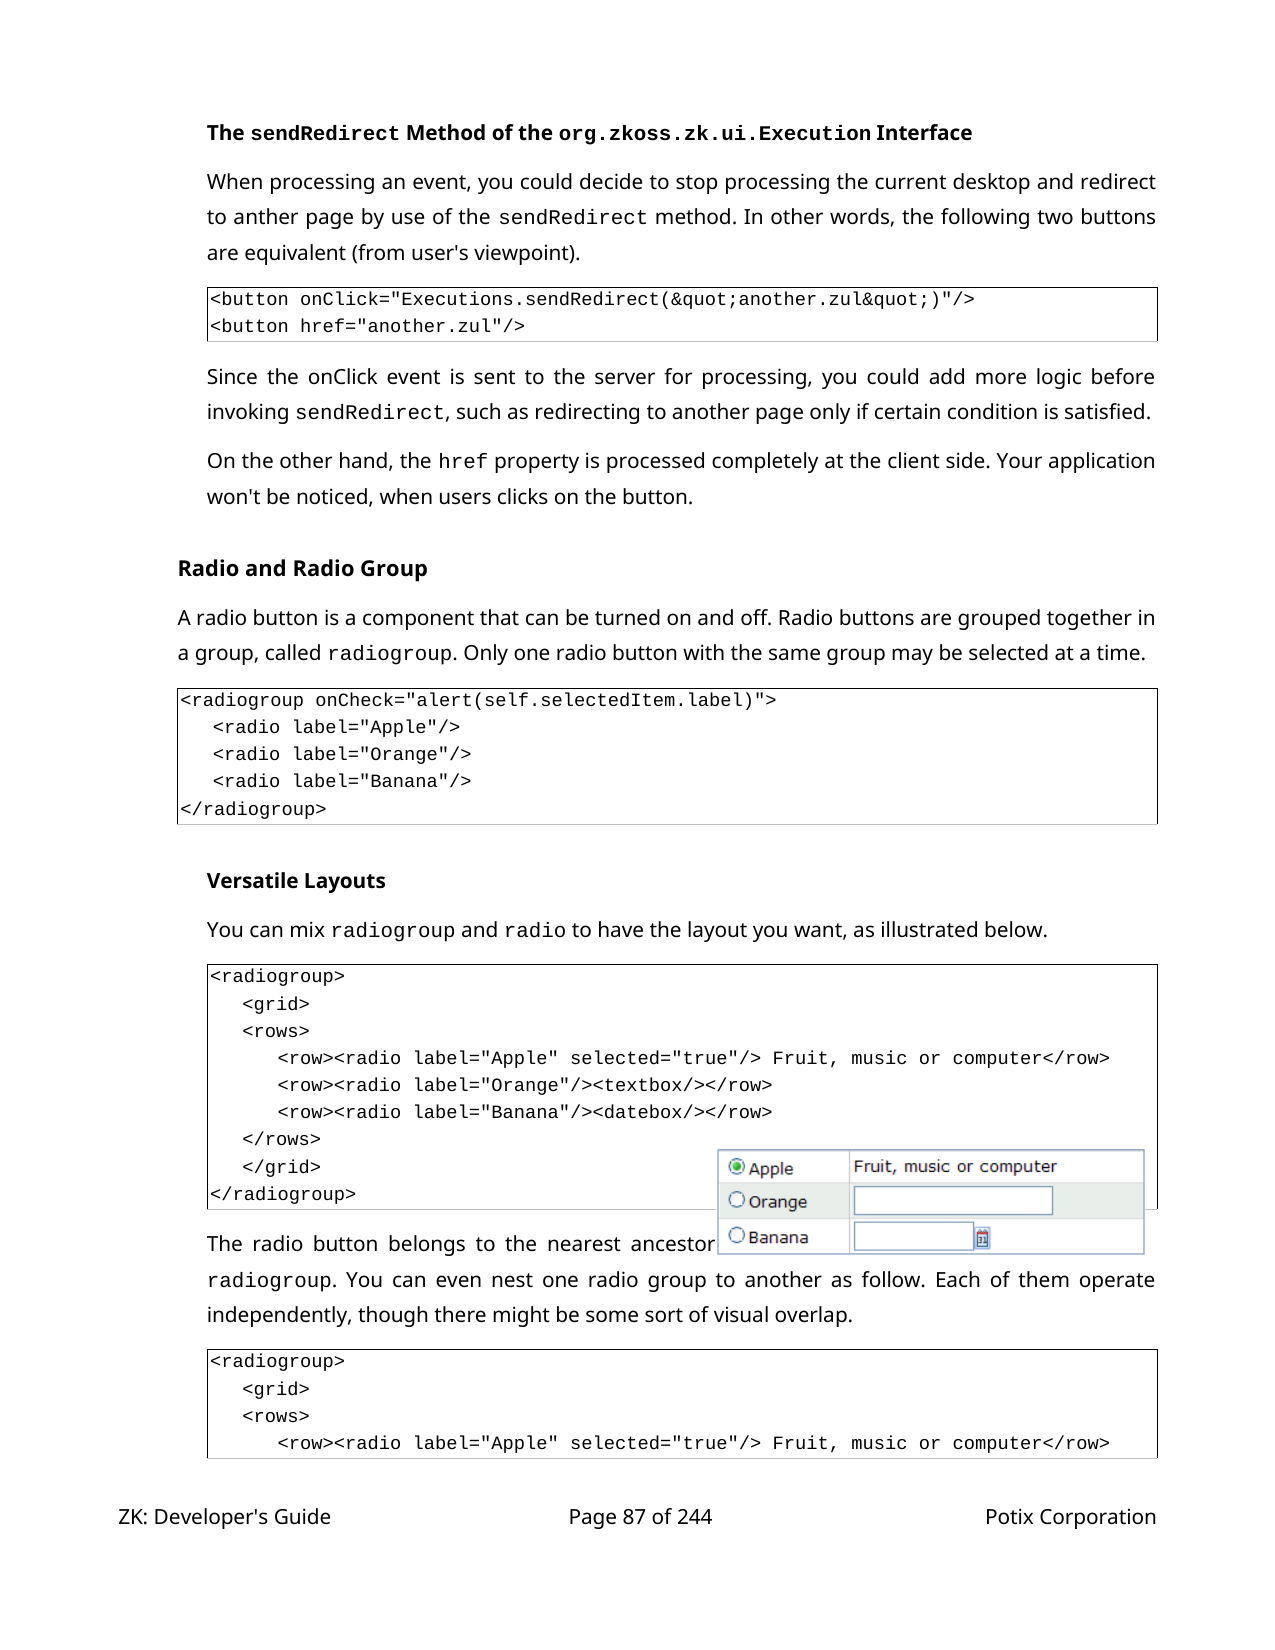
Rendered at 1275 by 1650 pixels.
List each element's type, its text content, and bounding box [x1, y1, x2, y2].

text <radio label="Orange"/> [178, 742, 1157, 766]
text </radiogroup> [178, 796, 1157, 824]
text <button onClick="Executions.sendRedirect(&quot;another.zul&quot;)"/> [208, 288, 1157, 311]
subtitle Versatile Layouts [207, 866, 1157, 894]
text Since the onClick event is sent to the server for processing, you could add more logic before invoking sendRedirect, such as redirecting to another page only if certain condition is satisfied. [207, 362, 1157, 426]
text <row><radio label="Orange"/><textbox/></row> [208, 1073, 1157, 1097]
text <row><radio label="Banana"/><datebox/></row> [208, 1100, 1157, 1124]
text You can mix radiogroup and radio to have the layout you want, as illustrated below. [207, 915, 1157, 943]
text <radiogroup> [208, 1350, 1157, 1373]
text </rows> [208, 1127, 1157, 1152]
text <rows> [208, 1403, 1157, 1428]
text On the other hand, the href property is processed completely at the client side. Your application won't be noticed, when users clicks on the button. [207, 446, 1157, 510]
text <radio label="Banana"/> [178, 769, 1157, 793]
text <button href="another.zul"/> [208, 314, 1157, 341]
text <radiogroup> [208, 965, 1157, 988]
subtitle The sendRedirect Method of the org.zkoss.zk.ui.Execution Interface [207, 118, 1157, 147]
text When processing an event, you could decide to stop processing the current desktop and redirect to anther page by use of the sendRedirect method. In other words, the following two buttons are equivalent (from user's viewpoint). [207, 167, 1157, 266]
text <grid> [208, 991, 1157, 1016]
text [1146, 1154, 1157, 1179]
text A radio button is a component that can be turned on and off. Radio buttons are grouped together in a group, called radiogroup. Only one radio button with the same group may be selected at a time. [177, 603, 1157, 667]
text <grid> [208, 1376, 1157, 1401]
text <row><radio label="Apple" selected="true"/> Fruit, music or computer</row> [208, 1431, 1157, 1458]
text The radio button belongs to the nearest ancestor radiogroup. You can even nest one radio group to another as follow. Each of them operate independently, though there might be some sort of visual overlap. [207, 1229, 1157, 1328]
picture [715, 1148, 1146, 1256]
text </radiogroup> [208, 1182, 715, 1209]
text <radiogroup onCheck="alert(self.selectedItem.label)"> [178, 689, 1157, 712]
text <radio label="Apple"/> [178, 715, 1157, 739]
text <row><radio label="Apple" selected="true"/> Fruit, music or computer</row> [208, 1046, 1157, 1070]
text [1146, 1182, 1157, 1209]
text <rows> [208, 1018, 1157, 1043]
subtitle Radio and Radio Group [177, 553, 1157, 583]
text </grid> [208, 1154, 715, 1179]
